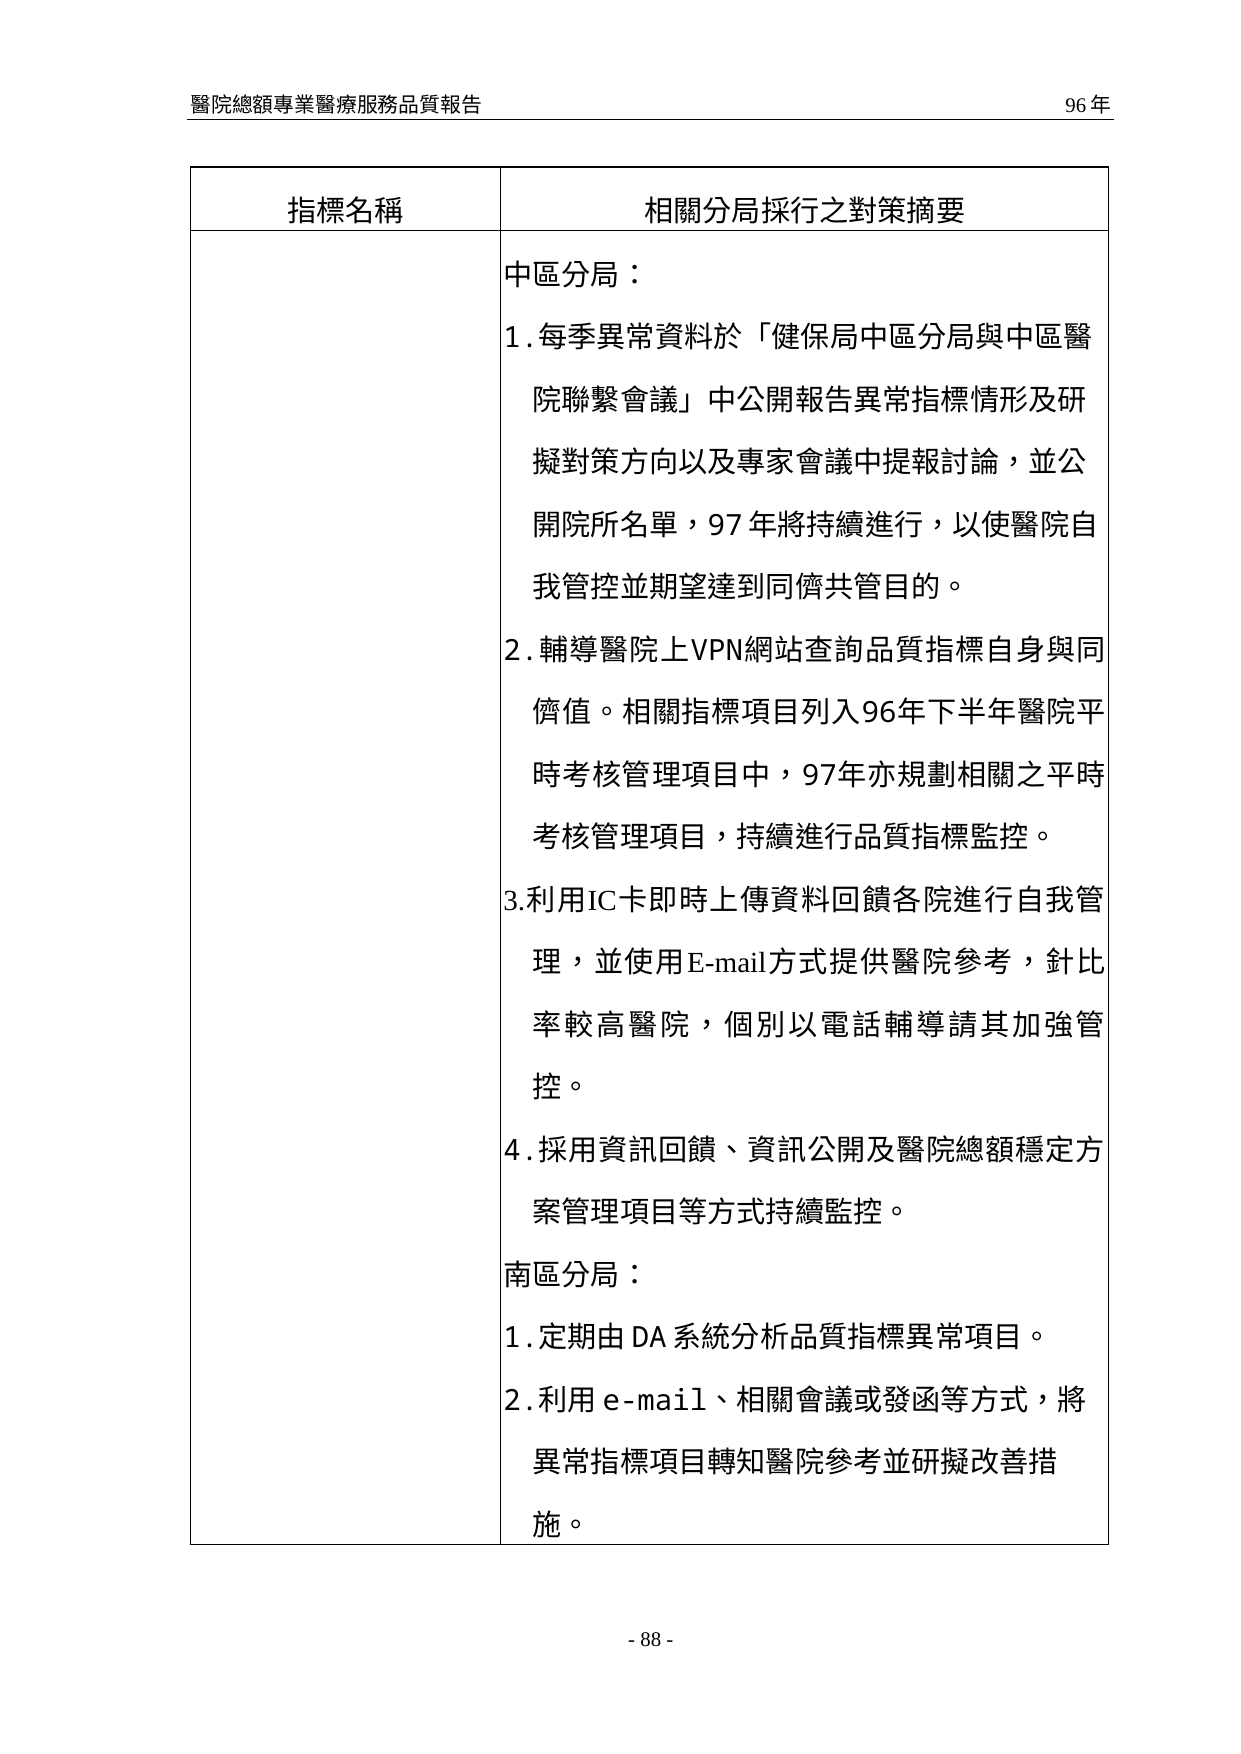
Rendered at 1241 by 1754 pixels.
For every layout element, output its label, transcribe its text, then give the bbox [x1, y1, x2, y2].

table_header 指標名稱 [191, 168, 500, 230]
table_header 相關分局採行之對策摘要 [501, 168, 1108, 230]
table_cell 中區分局： 1.每季異常資料於「健保局中區分局與中區醫院聯繫會議」中公開報告異常指標情形及研擬對策方向以及專家會議中提報討論，並公開院所名單，97年將持續進行，以使醫院自我管控並期望達到同儕共管目的。 2.輔導醫院上VPN網站查詢品質指標自身與同儕值。相關指標項目列入96年下半年醫院平時考核管理項目中，97年亦規劃相關之平時考核管理項目，持續進行品質指標監控。 3.利用IC卡即時上傳資料回饋各院進行自我管理，並使用E-mail方式提供醫院參考，針比率較高醫院，個別以電話輔導請其加強管控。 4.採用資訊回饋、資訊公開及醫院總額穩定方案管理項目等方式持續監控。 南區分局： 1.定期由DA系統分析品質指標異常項目。 2.利用e-mail、相關會議或發函等方式，將異常指標項目轉知醫院參考並研擬改善措施。 [501, 231, 1108, 1543]
table_cell [191, 231, 500, 1543]
